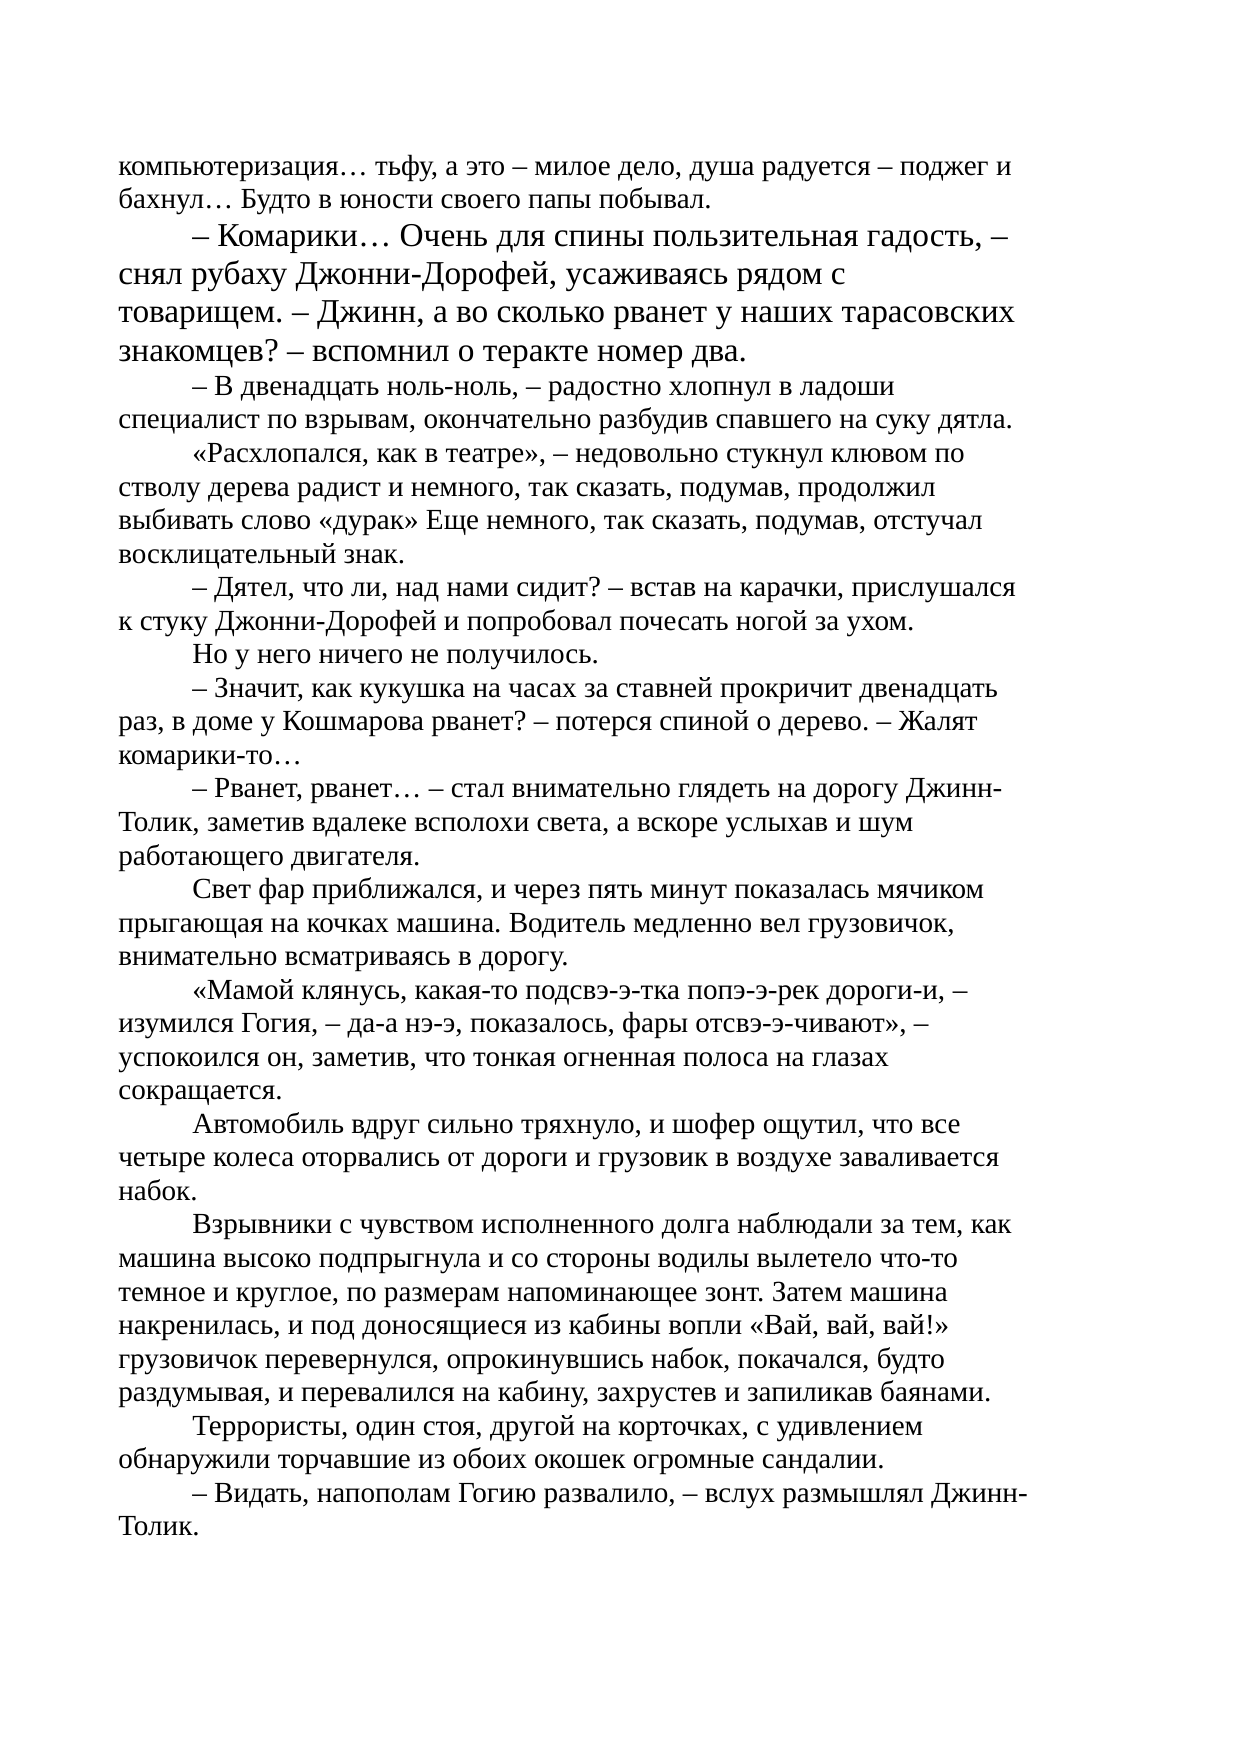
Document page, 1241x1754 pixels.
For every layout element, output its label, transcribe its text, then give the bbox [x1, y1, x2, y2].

text Автомобиль вдруг сильно тряхнуло, и шофер ощутил, что все четыре колеса оторвались от дороги и грузовик в воздухе заваливается набок. [118, 1106, 1033, 1207]
text Свет фар приближался, и через пять минут показалась мячиком прыгающая на кочках машина. Водитель медленно вел грузовичок, внимательно всматриваясь в дорогу. [118, 871, 1033, 972]
text – Значит, как кукушка на часах за ставней прокричит двенадцать раз, в доме у Кошмарова рванет? – потерся спиной о дерево. – Жалят комарики-то… [118, 670, 1033, 771]
text «Мамой клянусь, какая-то подсвэ-э-тка попэ-э-рек дороги-и, – изумился Гогия, – да-а нэ-э, показалось, фары отсвэ-э-чивают», – успокоился он, заметив, что тонкая огненная полоса на глазах сокращается. [118, 972, 1033, 1106]
text Террористы, один стоя, другой на корточках, с удивлением обнаружили торчавшие из обоих окошек огромные сандалии. [118, 1408, 1033, 1475]
text – Дятел, что ли, над нами сидит? – встав на карачки, прислушался к стуку Джонни-Дорофей и попробовал почесать ногой за ухом. [118, 569, 1033, 636]
text компьютеризация… тьфу, а это – милое дело, душа радуется – поджег и бахнул… Будто в юности своего папы побывал. [118, 148, 1033, 215]
text «Расхлопался, как в театре», – недовольно стукнул клювом по стволу дерева радист и немного, так сказать, подумав, продолжил выбивать слово «дурак» Еще немного, так сказать, подумав, отстучал восклицательный знак. [118, 435, 1033, 569]
text Но у него ничего не получилось. [118, 636, 1033, 670]
text – Видать, напополам Гогию развалило, – вслух размышлял Джинн-Толик. [118, 1475, 1033, 1542]
text – В двенадцать ноль-ноль, – радостно хлопнул в ладоши специалист по взрывам, окончательно разбудив спавшего на суку дятла. [118, 368, 1033, 435]
text – Комарики… Очень для спины пользительная гадость, – снял рубаху Джонни-Дорофей, усаживаясь рядом с товарищем. – Джинн, а во сколько рванет у наших тарасовских знакомцев? – вспомнил о теракте номер два. [118, 215, 1033, 368]
text – Рванет, рванет… – стал внимательно глядеть на дорогу Джинн-Толик, заметив вдалеке всполохи света, а вскоре услыхав и шум работающего двигателя. [118, 771, 1033, 871]
text Взрывники с чувством исполненного долга наблюдали за тем, как машина высоко подпрыгнула и со стороны водилы вылетело что-то темное и круглое, по размерам напоминающее зонт. Затем машина накренилась, и под доносящиеся из кабины вопли «Вай, вай, вай!» грузовичок перевернулся, опрокинувшись набок, покачался, будто раздумывая, и перевалился на кабину, захрустев и запиликав баянами. [118, 1207, 1033, 1408]
